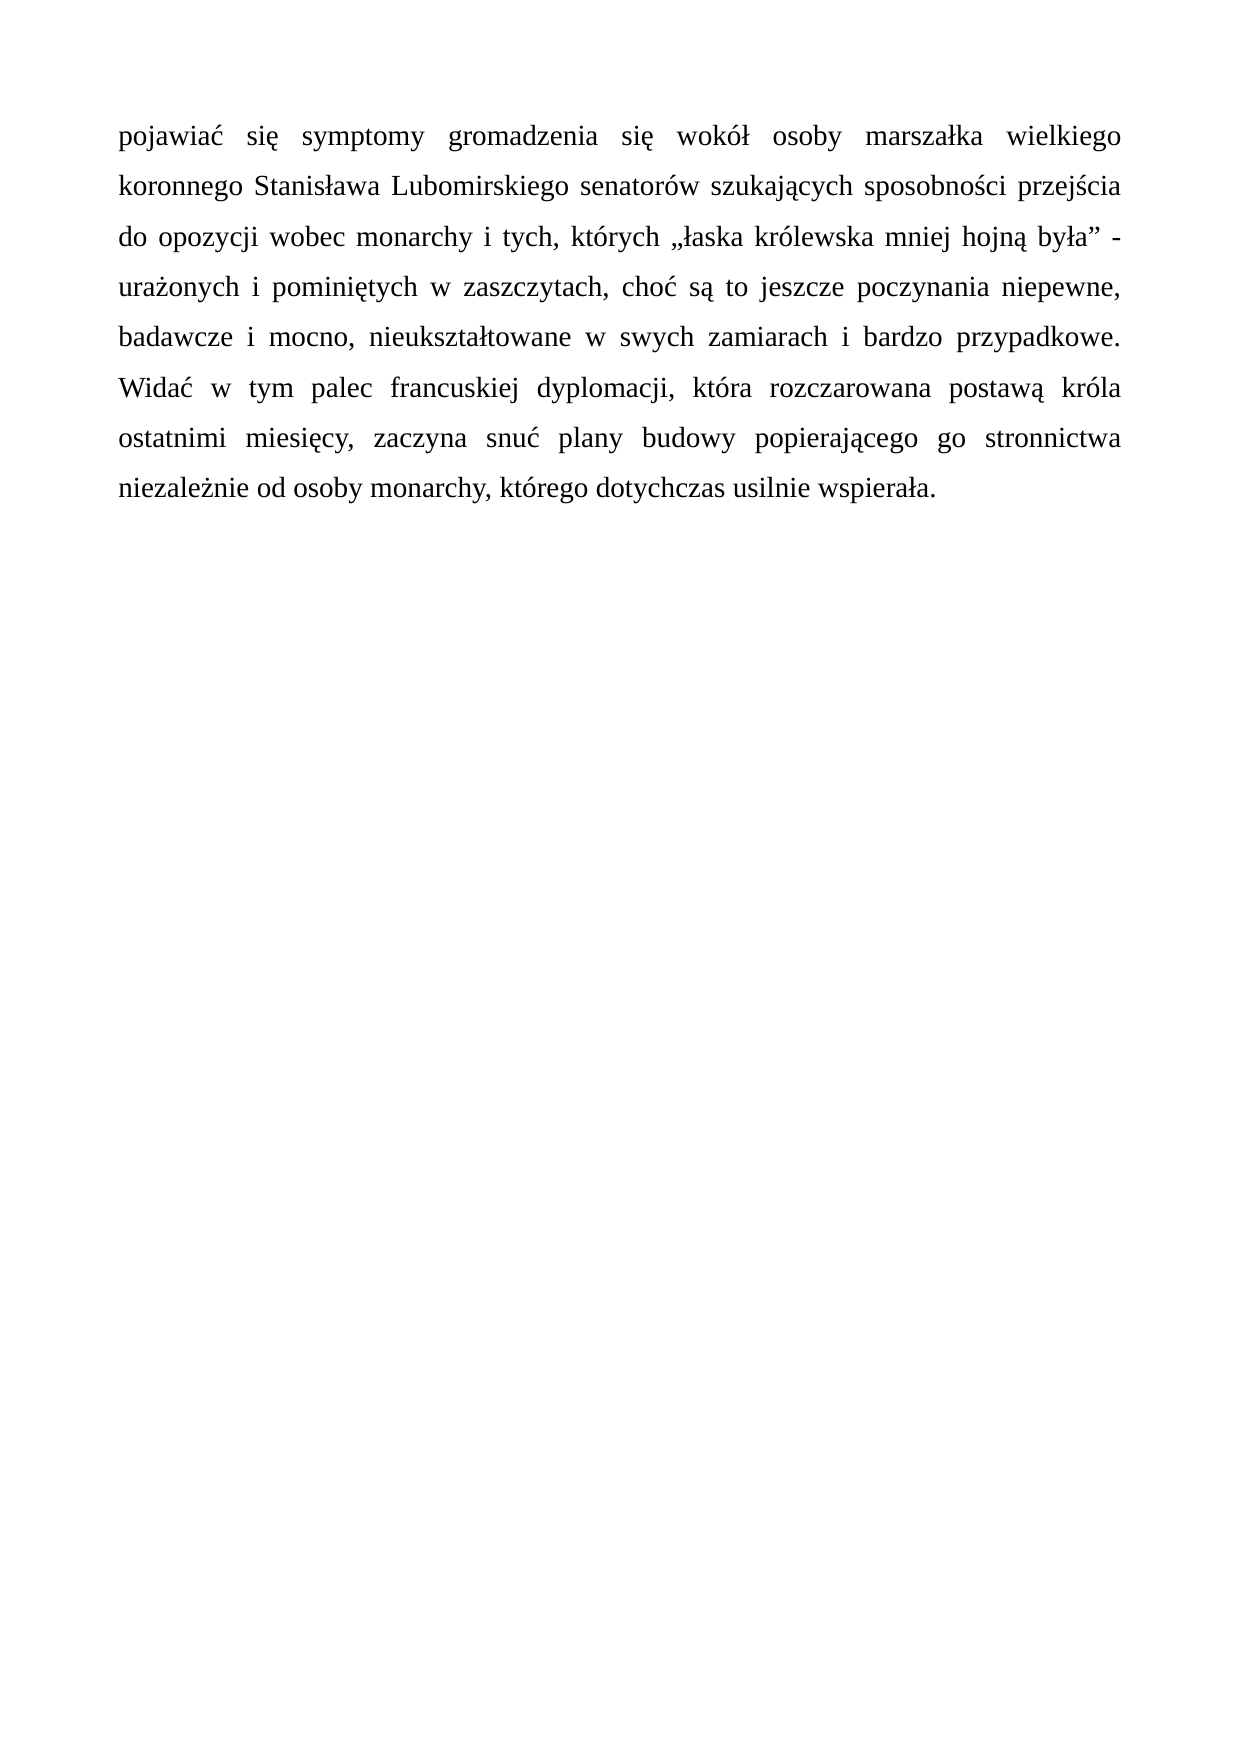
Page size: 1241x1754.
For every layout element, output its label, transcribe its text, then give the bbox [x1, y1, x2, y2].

text pojawiać się symptomy gromadzenia się wokół osoby marszałka wielkiego koronnego Stanisława Lubomirskiego senatorów szukających sposobności przejścia do opozycji wobec monarchy i tych, których „łaska królewska mniej hojną była” - urażonych i pominiętych w zaszczytach, choć są to jeszcze poczynania niepewne, badawcze i mocno, nieukształtowane w swych zamiarach i bardzo przypadkowe. Widać w tym palec francuskiej dyplomacji, która rozczarowana postawą króla ostatnimi miesięcy, zaczyna snuć plany budowy popierającego go stronnictwa niezależnie od osoby monarchy, którego dotychczas usilnie wspierała. [118, 118, 1122, 504]
